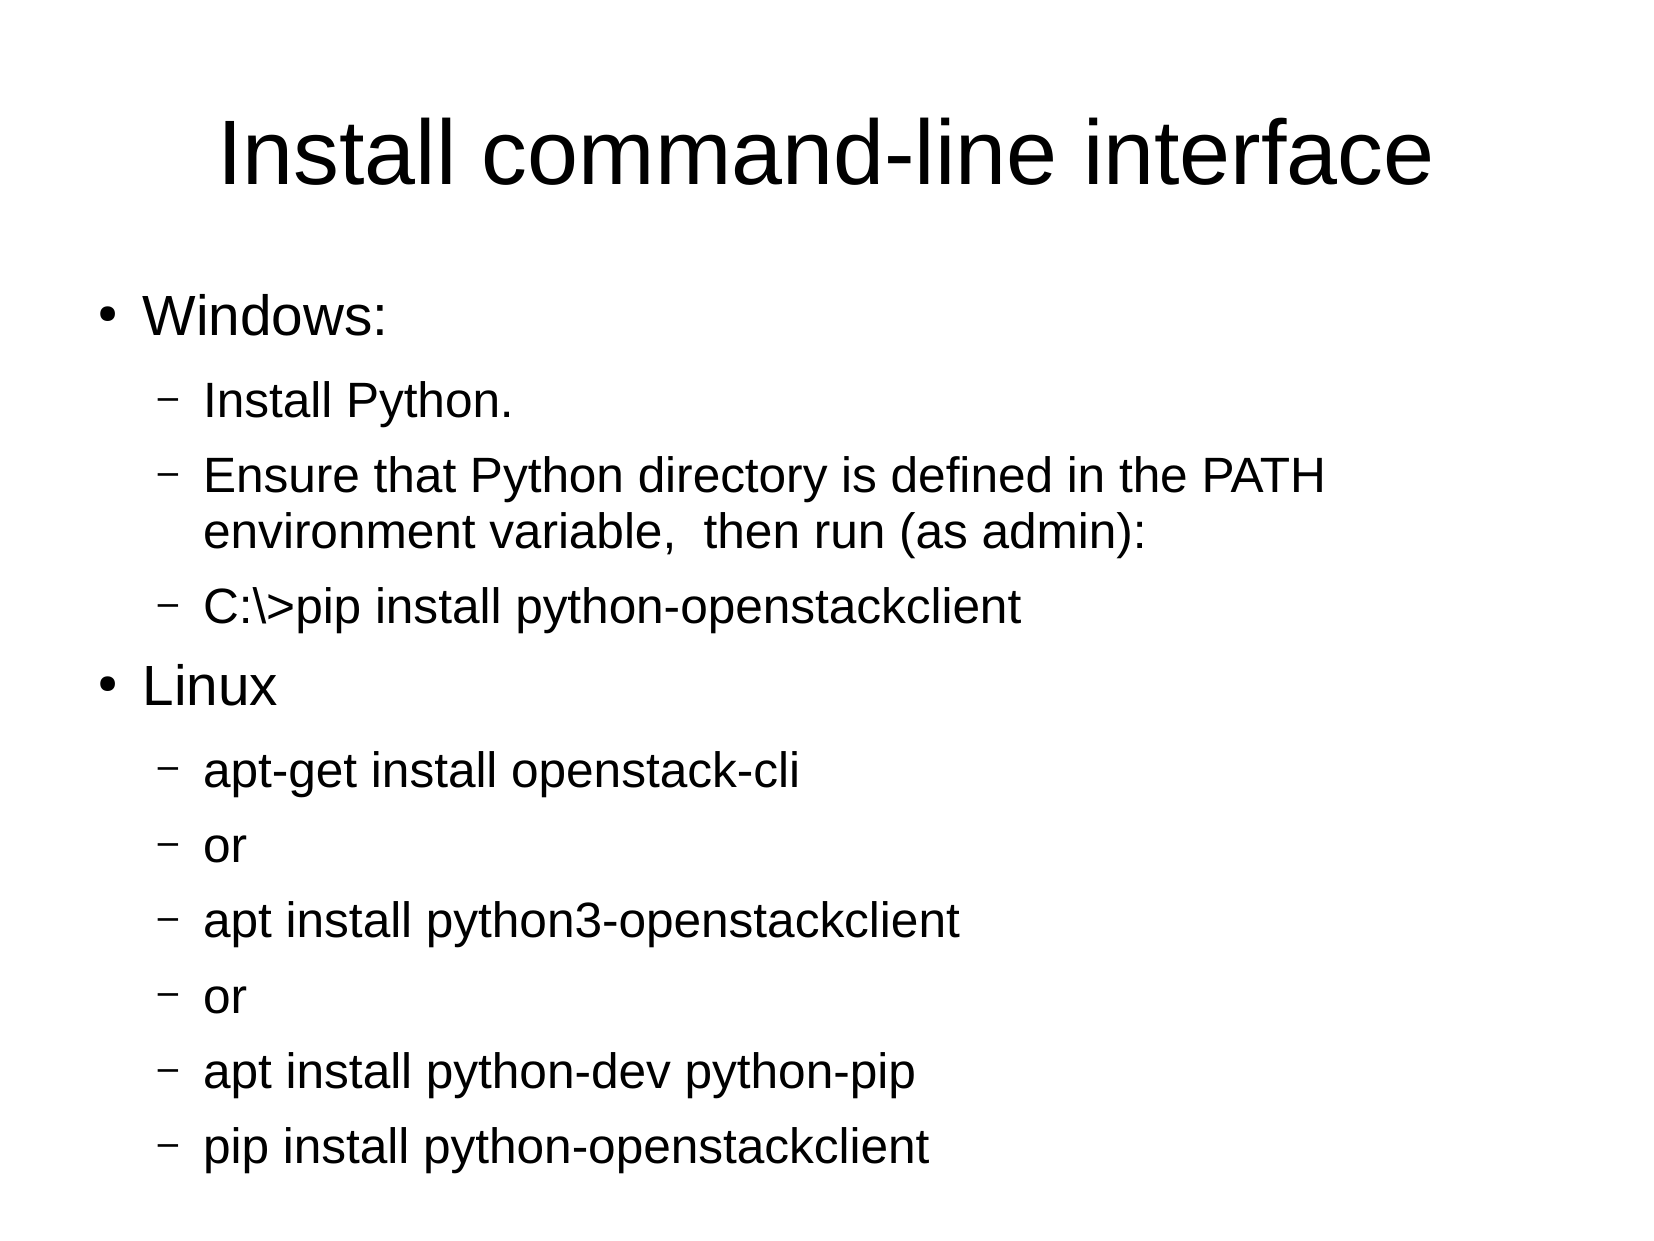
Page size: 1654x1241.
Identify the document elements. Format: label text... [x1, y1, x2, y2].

list Windows: Install Python. Ensure that Python directory is defined in the PATH environment variable, then run (as admin): C:\>pip install python-openstackclient Linux apt-get install openstack-cli or apt install python3-openstackclient or apt install python-dev python-pip pip install python-openstackclient [82, 284, 1571, 1180]
title Install command-line interface [82, 49, 1571, 257]
